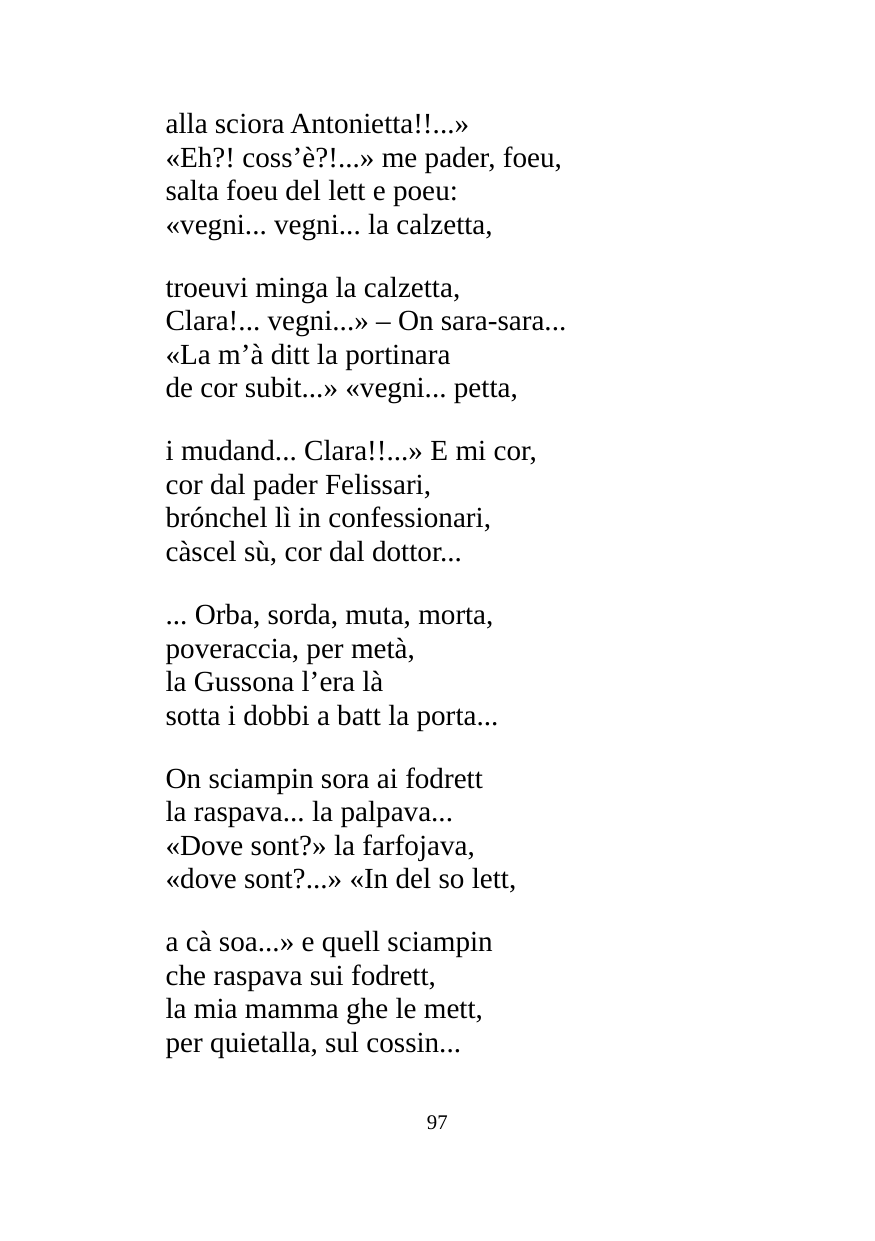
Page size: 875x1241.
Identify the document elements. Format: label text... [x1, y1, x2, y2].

text i mudand... Clara!!...» E mi cor, cor dal pader Felissari, brónchel lì in confessionari, càscel sù, cor dal dottor... [165, 433, 768, 568]
text a cà soa...» e quell sciampin che raspava sui fodrett, la mia mamma ghe le mett, per quietalla, sul cossin... [165, 924, 768, 1059]
text alla sciora Antonietta!!...» «Eh?! coss’è?!...» me pader, foeu, salta foeu del lett e poeu: «vegni... vegni... la calzetta, [165, 106, 768, 240]
text troeuvi minga la calzetta, Clara!... vegni...» – On sara-sara... «La m’à ditt la portinara de cor subit...» «vegni... petta, [165, 270, 768, 404]
text ... Orba, sorda, muta, morta, poveraccia, per metà, la Gussona l’era là sotta i dobbi a batt la porta... [165, 597, 768, 731]
text On sciampin sora ai fodrett la raspava... la palpava... «Dove sont?» la farfojava, «dove sont?...» «In del so lett, [165, 761, 768, 895]
